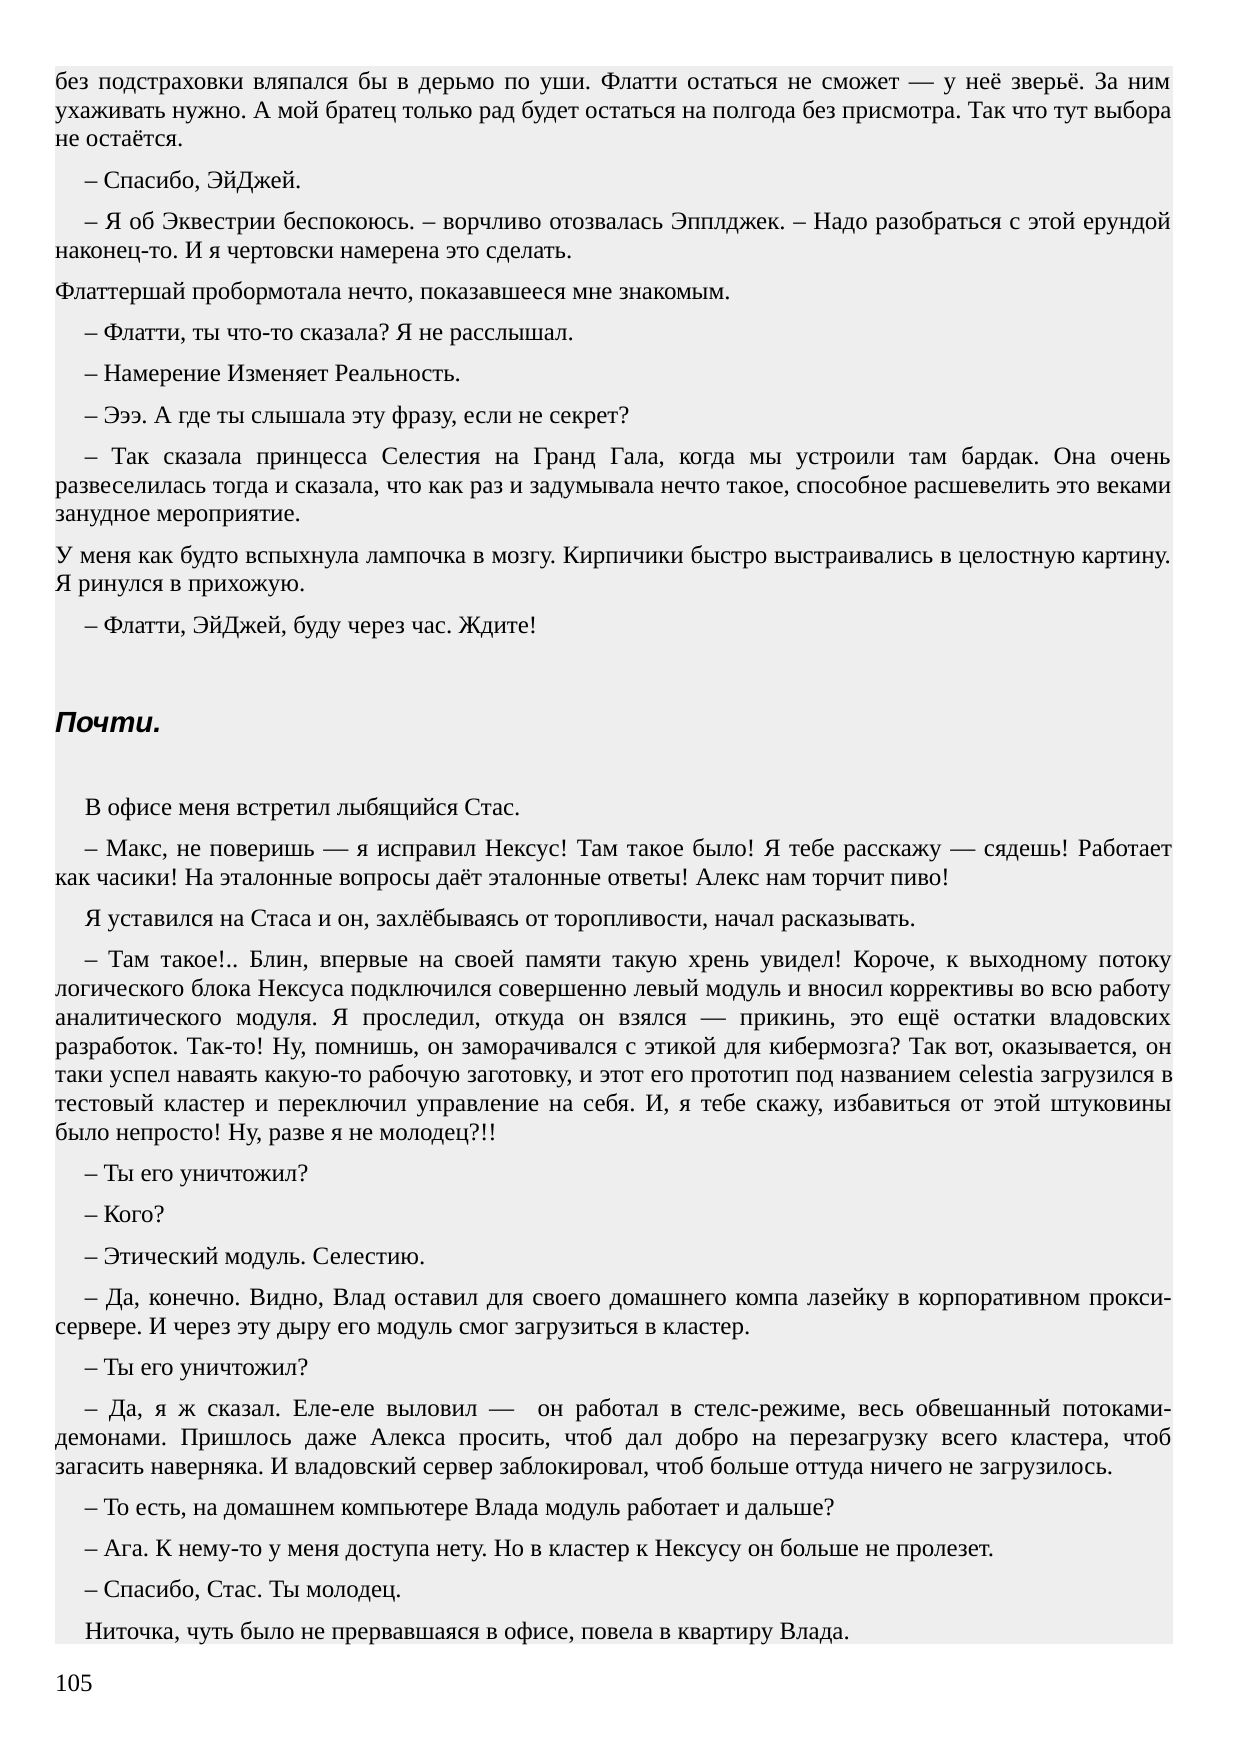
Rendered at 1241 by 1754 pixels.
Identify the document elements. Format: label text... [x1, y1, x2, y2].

text – Там такое!.. Блин, впервые на своей памяти такую хрень увидел! Короче, к выходному потоку логического блока Нексуса подключился совершенно левый модуль и вносил коррективы во всю работу аналитического модуля. Я проследил, откуда он взялся — прикинь, это ещё остатки владовских разработок. Так-то! Ну, помнишь, он заморачивался с этикой для кибермозга? Так вот, оказывается, он таки успел наваять какую-то рабочую заготовку, и этот его прототип под названием celestia загрузился в тестовый кластер и переключил управление на себя. И, я тебе скажу, избавиться от этой штуковины было непросто! Ну, разве я не молодец?!! [55, 944, 1173, 1146]
list Флаттершай пробормотала нечто, показавшееся мне знакомым. [55, 276, 1173, 305]
text – Спасибо, ЭйДжей. [55, 165, 1173, 193]
text – То есть, на домашнем компьютере Влада модуль работает и дальше? [55, 1492, 1173, 1521]
text – Этический модуль. Селестию. [55, 1241, 1173, 1269]
list У меня как будто вспыхнула лампочка в мозгу. Кирпичики быстро выстраивались в целостную картину. Я ринулся в прихожую. [55, 540, 1173, 597]
text – Ты его уничтожил? [55, 1158, 1173, 1187]
text – Спасибо, Стас. Ты молодец. [55, 1574, 1173, 1603]
text – Да, я ж сказал. Еле-еле выловил — он работал в стелс-режиме, весь обвешанный потоками-демонами. Пришлось даже Алекса просить, чтоб дал добро на перезагрузку всего кластера, чтоб загасить наверняка. И владовский сервер заблокировал, чтоб больше оттуда ничего не загрузилось. [55, 1393, 1173, 1479]
text – Флатти, ты что-то сказала? Я не расслышал. [55, 317, 1173, 346]
subtitle Почти. [55, 705, 1173, 738]
text – Так сказала принцесса Селестия на Гранд Гала, когда мы устроили там бардак. Она очень развеселилась тогда и сказала, что как раз и задумывала нечто такое, способное расшевелить это веками занудное мероприятие. [55, 441, 1173, 527]
text без подстраховки вляпался бы в дерьмо по уши. Флатти остаться не сможет — у неё зверьё. За ним ухаживать нужно. А мой братец только рад будет остаться на полгода без присмотра. Так что тут выбора не остаётся. [55, 66, 1173, 152]
text Ниточка, чуть было не прервавшаяся в офисе, повела в квартиру Влада. [55, 1616, 1173, 1644]
text – Ты его уничтожил? [55, 1352, 1173, 1381]
text – Ага. К нему-то у меня доступа нету. Но в кластер к Нексусу он больше не пролезет. [55, 1533, 1173, 1562]
text Я уставился на Стаса и он, захлёбываясь от торопливости, начал расказывать. [55, 903, 1173, 932]
text – Я об Эквестрии беспокоюсь. – ворчливо отозвалась Эпплджек. – Надо разобраться с этой ерундой наконец-то. И я чертовски намерена это сделать. [55, 206, 1173, 263]
text – Эээ. А где ты слышала эту фразу, если не секрет? [55, 400, 1173, 428]
text В офисе меня встретил лыбящийся Стас. [55, 792, 1173, 821]
text – Флатти, ЭйДжей, буду через час. Ждите! [55, 610, 1173, 638]
text – Макс, не поверишь — я исправил Нексус! Там такое было! Я тебе расскажу — сядешь! Работает как часики! На эталонные вопросы даёт эталонные ответы! Алекс нам торчит пиво! [55, 833, 1173, 891]
text – Да, конечно. Видно, Влад оставил для своего домашнего компа лазейку в корпоративном прокси-сервере. И через эту дыру его модуль смог загрузиться в кластер. [55, 1282, 1173, 1339]
text – Намерение Изменяет Реальность. [55, 358, 1173, 387]
text – Кого? [55, 1199, 1173, 1228]
